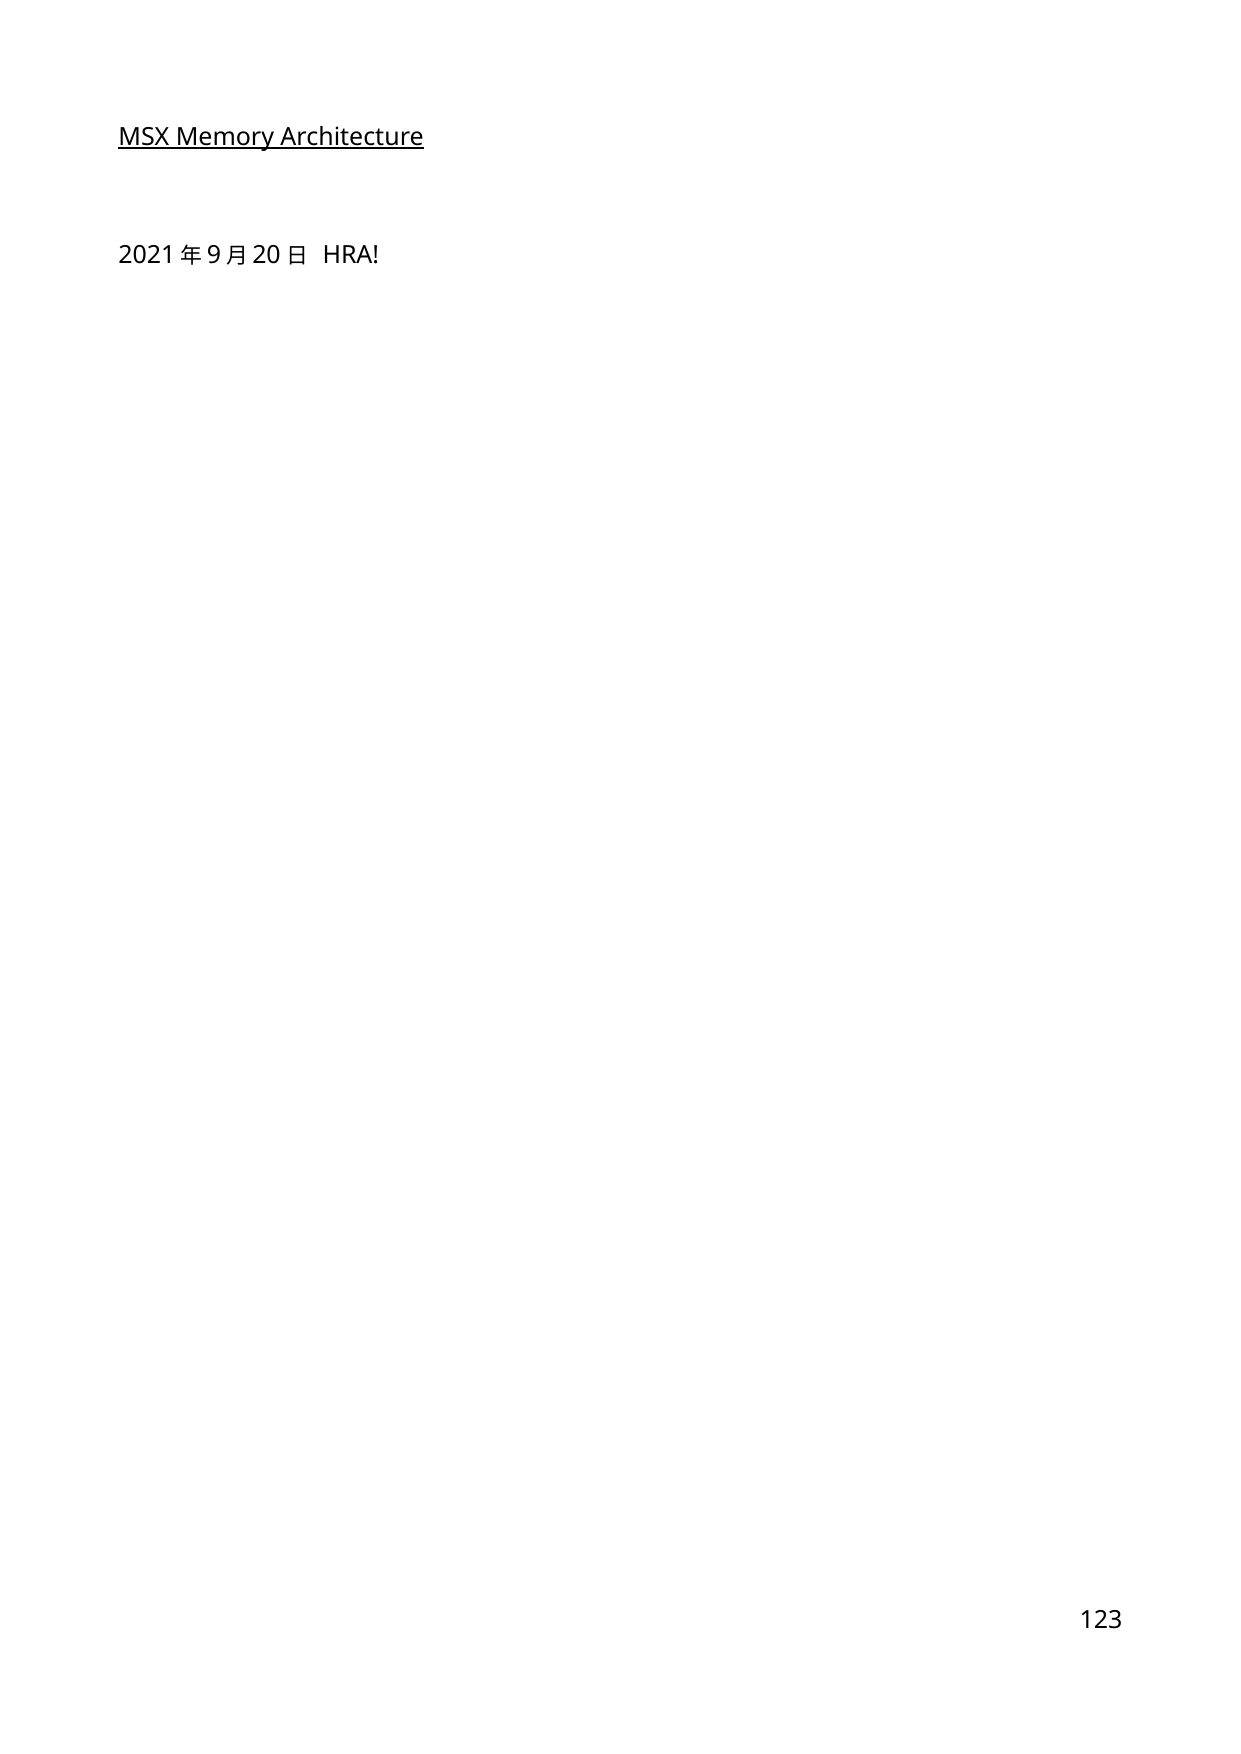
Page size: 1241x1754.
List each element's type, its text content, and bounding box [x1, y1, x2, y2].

text 2021年9月20日 HRA! [118, 237, 1122, 271]
